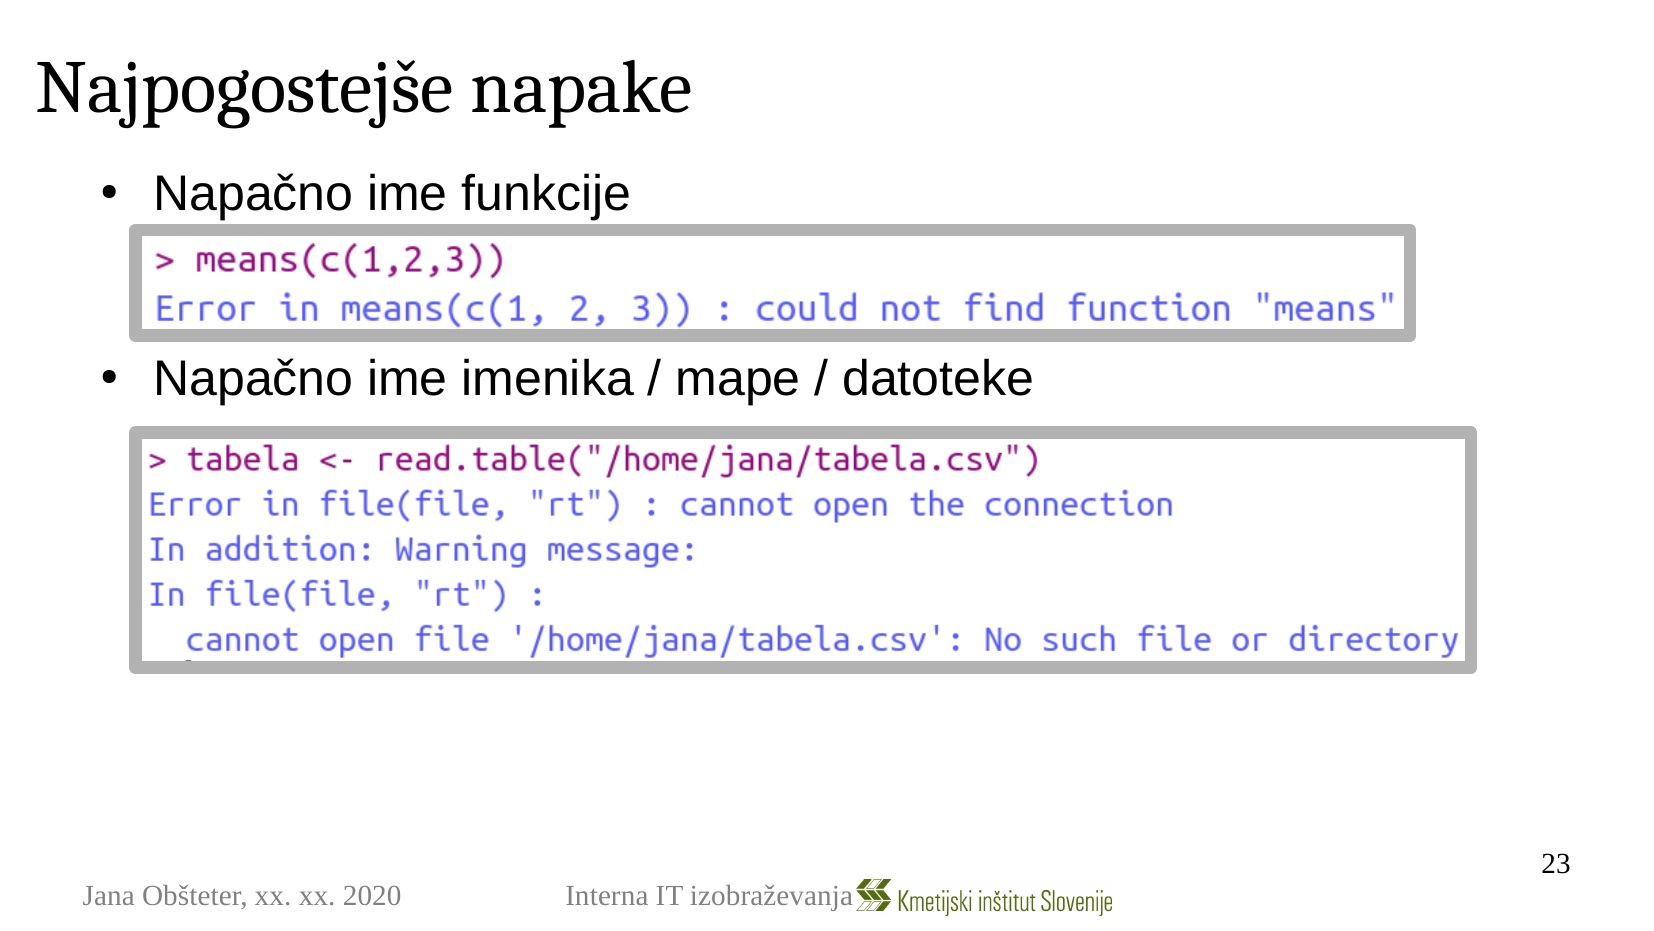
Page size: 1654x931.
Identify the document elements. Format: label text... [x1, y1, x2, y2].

title Najpogostejše napake [35, 21, 1524, 154]
picture [856, 879, 1112, 916]
list Napačno ime funkcije Napačno ime imenika / mape / datoteke [82, 165, 1571, 863]
picture [141, 236, 1404, 330]
picture [141, 438, 1465, 662]
